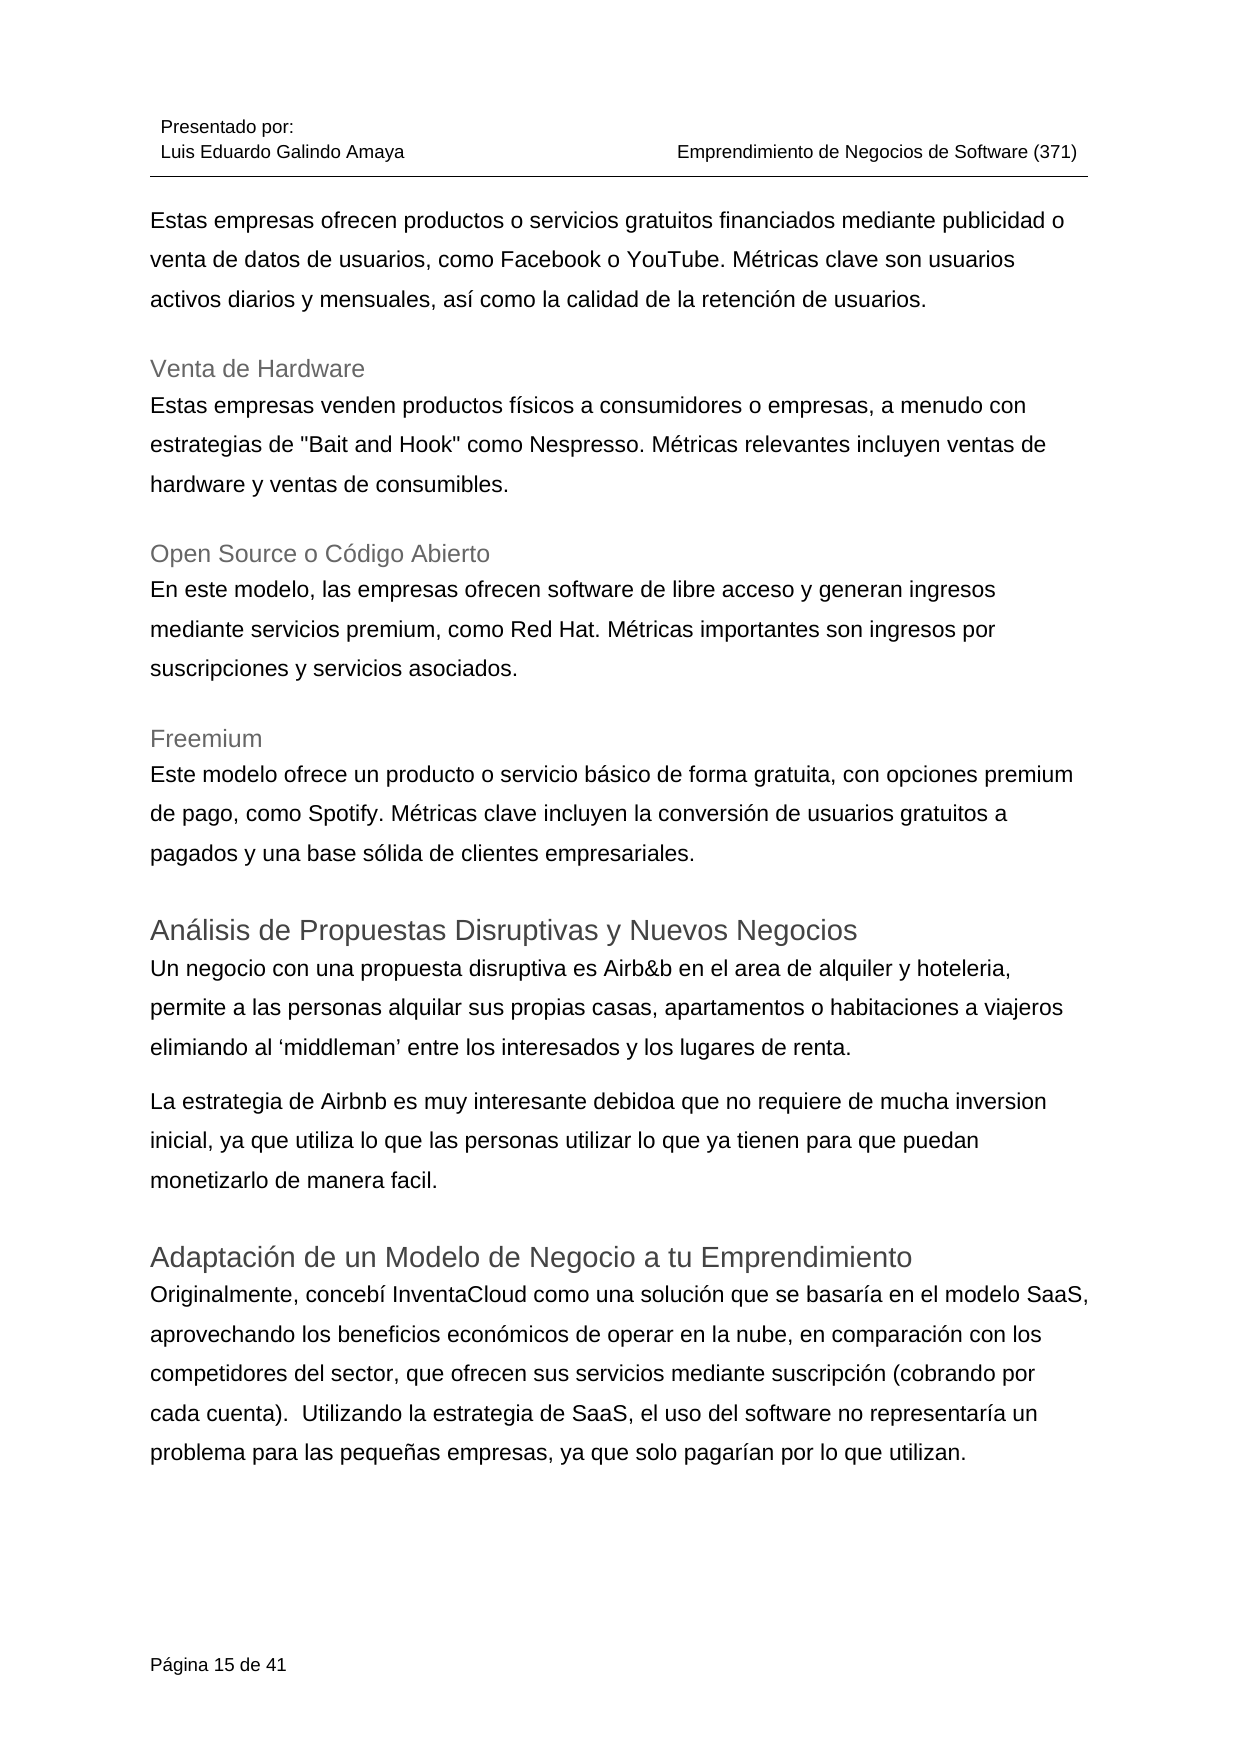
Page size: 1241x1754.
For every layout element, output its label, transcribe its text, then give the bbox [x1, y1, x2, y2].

text La estrategia de Airbnb es muy interesante debidoa que no requiere de mucha inversion inicial, ya que utiliza lo que las personas utilizar lo que ya tienen para que puedan monetizarlo de manera facil. [150, 1088, 1090, 1193]
subtitle Adaptación de un Modelo de Negocio a tu Emprendimiento [150, 1239, 1090, 1273]
text Este modelo ofrece un producto o servicio básico de forma gratuita, con opciones premium de pago, como Spotify. Métricas clave incluyen la conversión de usuarios gratuitos a pagados y una base sólida de clientes empresariales. [150, 761, 1090, 866]
subtitle Freemium [150, 724, 1090, 753]
text Un negocio con una propuesta disruptiva es Airb&b en el area de alquiler y hoteleria, permite a las personas alquilar sus propias casas, apartamentos o habitaciones a viajeros elimiando al ‘middleman’ entre los interesados y los lugares de renta. [150, 954, 1090, 1060]
text Originalmente, concebí InventaCloud como una solución que se basaría en el modelo SaaS, aprovechando los beneficios económicos de operar en la nube, en comparación con los competidores del sector, que ofrecen sus servicios mediante suscripción (cobrando por cada cuenta). Utilizando la estrategia de SaaS, el uso del software no representaría un problema para las pequeñas empresas, ya que solo pagarían por lo que utilizan. [150, 1281, 1090, 1466]
subtitle Open Source o Código Abierto [150, 539, 1090, 568]
text Estas empresas ofrecen productos o servicios gratuitos financiados mediante publicidad o venta de datos de usuarios, como Facebook o YouTube. Métricas clave son usuarios activos diarios y mensuales, así como la calidad de la retención de usuarios. [150, 207, 1090, 312]
text Estas empresas venden productos físicos a consumidores o empresas, a menudo con estrategias de "Bait and Hook" como Nespresso. Métricas relevantes incluyen ventas de hardware y ventas de consumibles. [150, 392, 1090, 497]
subtitle Análisis de Propuestas Disruptivas y Nuevos Negocios [150, 913, 1090, 946]
subtitle Venta de Hardware [150, 354, 1090, 383]
text En este modelo, las empresas ofrecen software de libre acceso y generan ingresos mediante servicios premium, como Red Hat. Métricas importantes son ingresos por suscripciones y servicios asociados. [150, 576, 1090, 682]
